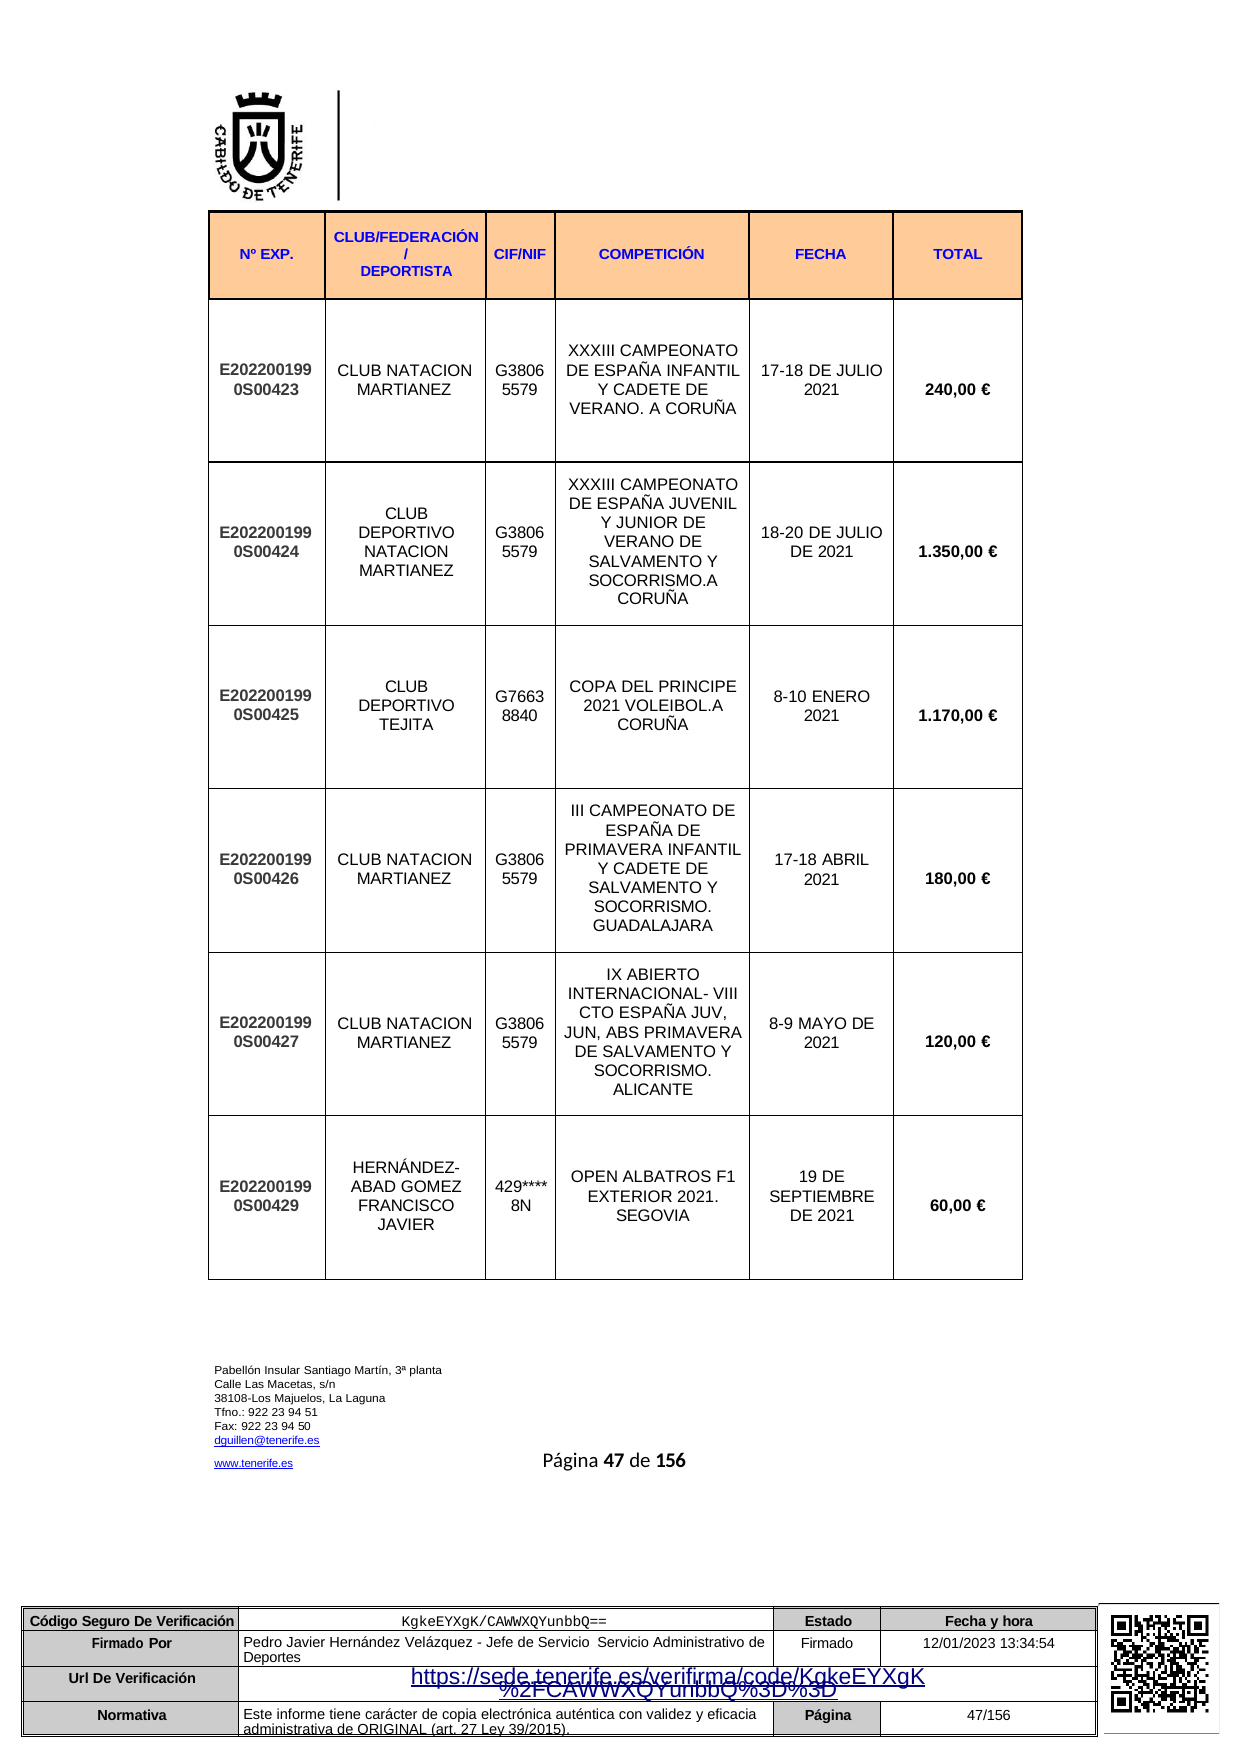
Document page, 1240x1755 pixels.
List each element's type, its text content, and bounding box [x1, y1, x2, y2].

table_cell E202200199 0S00426 [209, 789, 325, 952]
table_header CIF/NIF [487, 213, 554, 298]
table_header TOTAL [894, 213, 1021, 298]
table_cell E202200199 0S00429 [209, 1116, 325, 1279]
table_cell G3806 5579 [486, 300, 555, 461]
table_cell HERNÁNDEZ- ABAD GOMEZ FRANCISCO JAVIER [326, 1116, 485, 1279]
table_cell III CAMPEONATO DE ESPAÑA DE PRIMAVERA INFANTIL Y CADETE DE SALVAMENTO Y SOCORRISMO. GUADALAJARA [556, 789, 749, 952]
table_cell E202200199 0S00425 [209, 626, 325, 788]
table_cell 60,00 € [894, 1116, 1022, 1279]
table_cell CLUB NATACION MARTIANEZ [326, 953, 485, 1115]
table_cell 8-10 ENERO 2021 [750, 626, 893, 788]
table_cell G3806 5579 [486, 953, 555, 1115]
table_cell 17-18 DE JULIO 2021 [750, 300, 893, 461]
table_cell 429**** 8N [486, 1116, 555, 1279]
table_header CLUB/FEDERACIÓN / DEPORTISTA [326, 213, 485, 298]
table_cell E202200199 0S00427 [209, 953, 325, 1115]
table_cell 1.350,00 € [894, 463, 1022, 625]
text Fax: 922 23 94 50 [214, 1419, 1110, 1433]
table_cell COPA DEL PRINCIPE 2021 VOLEIBOL.A CORUÑA [556, 626, 749, 788]
table_cell XXXIII CAMPEONATO DE ESPAÑA JUVENIL Y JUNIOR DE VERANO DE SALVAMENTO Y SOCORRISMO.A CORUÑA [556, 463, 749, 625]
text 38108-Los Majuelos, La Laguna Tfno.: 922 23 94 51 [214, 1392, 413, 1419]
table_cell OPEN ALBATROS F1 EXTERIOR 2021. SEGOVIA [556, 1116, 749, 1279]
table_cell CLUB DEPORTIVO NATACION MARTIANEZ [326, 463, 485, 625]
table_cell IX ABIERTO INTERNACIONAL- VIII CTO ESPAÑA JUV, JUN, ABS PRIMAVERA DE SALVAMENTO Y SOCORRISMO. ALICANTE [556, 953, 749, 1115]
table_header FECHA [750, 213, 892, 298]
table_cell E202200199 0S00424 [209, 463, 325, 625]
table_cell 8-9 MAYO DE 2021 [750, 953, 893, 1115]
table_cell E202200199 0S00423 [209, 300, 325, 461]
table_cell XXXIII CAMPEONATO DE ESPAÑA INFANTIL Y CADETE DE VERANO. A CORUÑA [556, 300, 749, 461]
table_cell 18-20 DE JULIO DE 2021 [750, 463, 893, 625]
text www.tenerife.es Página 47 de 156 [214, 1447, 1110, 1472]
table_cell 19 DE SEPTIEMBRE DE 2021 [750, 1116, 893, 1279]
table_header COMPETICIÓN [556, 213, 748, 298]
table_cell G3806 5579 [486, 463, 555, 625]
table_cell CLUB NATACION MARTIANEZ [326, 300, 485, 461]
table_cell 17-18 ABRIL 2021 [750, 789, 893, 952]
table_cell CLUB DEPORTIVO TEJITA [326, 626, 485, 788]
table_cell 120,00 € [894, 953, 1022, 1115]
table_cell 180,00 € [894, 789, 1022, 952]
table_cell CLUB NATACION MARTIANEZ [326, 789, 485, 952]
table_cell G7663 8840 [486, 626, 555, 788]
table_cell 1.170,00 € [894, 626, 1022, 788]
table_cell G3806 5579 [486, 789, 555, 952]
table_cell 240,00 € [894, 300, 1022, 461]
text Pabellón Insular Santiago Martín, 3ª planta Calle Las Macetas, s/n [214, 1364, 467, 1391]
table_header Nº EXP. [210, 213, 324, 298]
text dguillen@tenerife.es [214, 1434, 1110, 1447]
